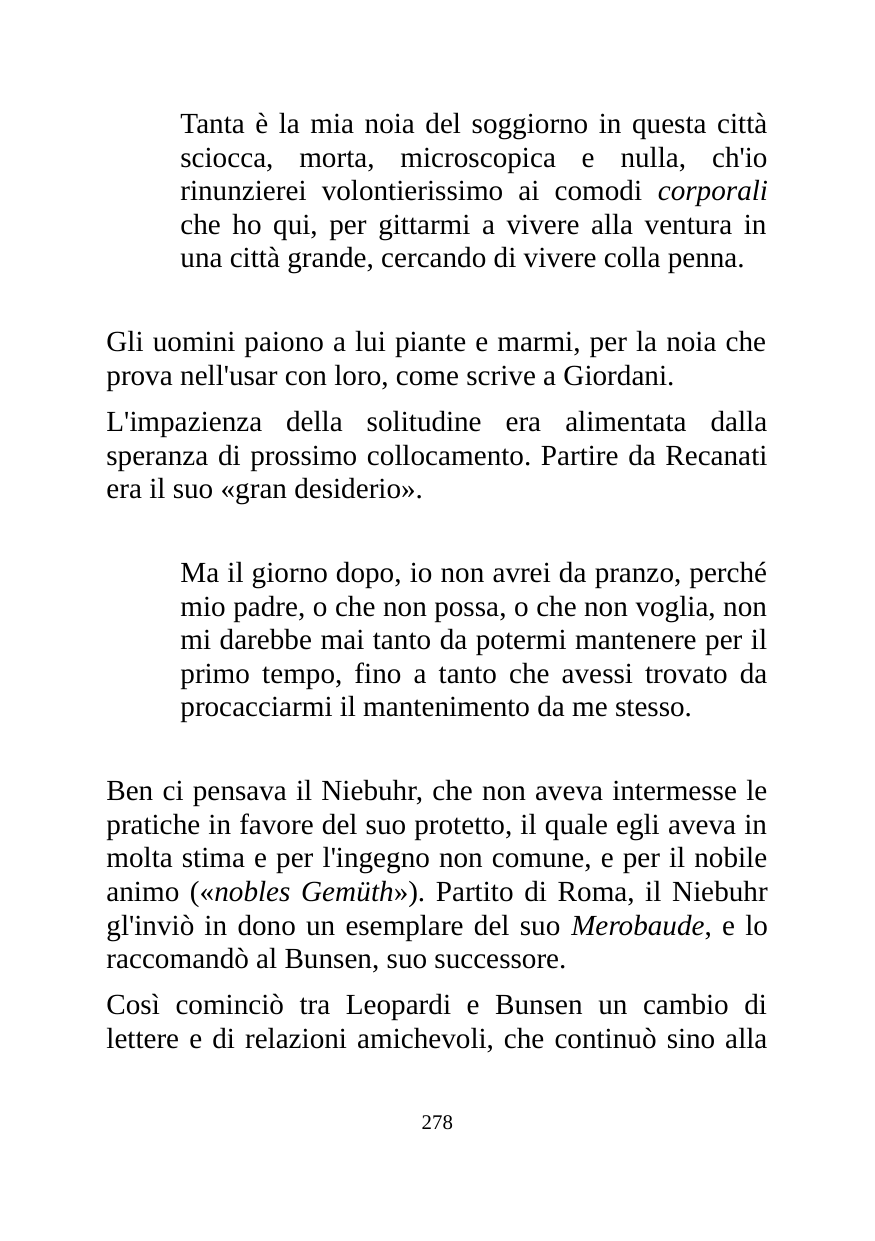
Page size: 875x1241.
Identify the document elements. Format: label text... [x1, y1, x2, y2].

text Tanta è la mia noia del soggiorno in questa città sciocca, morta, microscopica e nulla, ch'io rinunzierei volontierissimo ai comodi corporali che ho qui, per gittarmi a vivere alla ventura in una città grande, cercando di vivere colla penna. [180, 106, 768, 274]
text Gli uomini paiono a lui piante e marmi, per la noia che prova nell'usar con loro, come scrive a Giordani. [106, 324, 768, 392]
text Ben ci pensava il Niebuhr, che non aveva intermesse le pratiche in favore del suo protetto, il quale egli aveva in molta stima e per l'ingegno non comune, e per il nobile animo («nobles Gemüth»). Partito di Roma, il Niebuhr gl'inviò in dono un esemplare del suo Merobaude, e lo raccomandò al Bunsen, suo successore. [106, 773, 768, 975]
text Così cominciò tra Leopardi e Bunsen un cambio di lettere e di relazioni amichevoli, che continuò sino alla [106, 987, 768, 1054]
text Ma il giorno dopo, io non avrei da pranzo, perché mio padre, o che non possa, o che non voglia, non mi darebbe mai tanto da potermi mantenere per il primo tempo, fino a tanto che avessi trovato da procacciarmi il mantenimento da me stesso. [180, 555, 768, 723]
text L'impazienza della solitudine era alimentata dalla speranza di prossimo collocamento. Partire da Recanati era il suo «gran desiderio». [106, 404, 768, 505]
